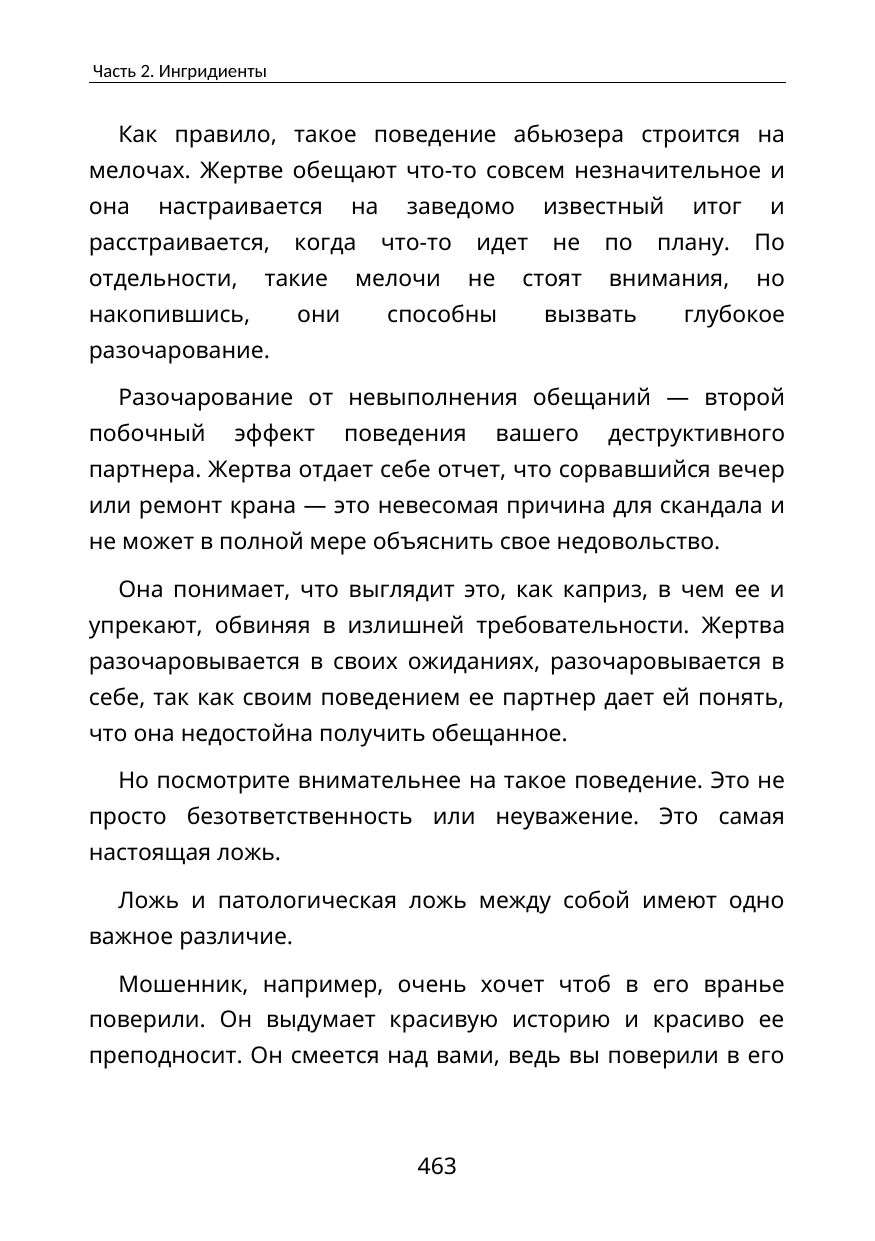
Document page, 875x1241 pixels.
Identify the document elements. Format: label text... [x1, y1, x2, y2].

text Ложь и патологическая ложь между собой имеют одно важное различие. [88, 884, 786, 951]
text Разочарование от невыполнения обещаний — второй побочный эффект поведения вашего деструктивного партнера. Жертва отдает себе отчет, что сорвавшийся вечер или ремонт крана — это невесомая причина для скандала и не может в полной мере объяснить свое недовольство. [88, 381, 786, 556]
text Она понимает, что выглядит это, как каприз, в чем ее и упрекают, обвиняя в излишней требовательности. Жертва разочаровывается в своих ожиданиях, разочаровывается в себе, так как своим поведением ее партнер дает ей понять, что она недостойна получить обещанное. [88, 573, 786, 748]
text Мошенник, например, очень хочет чтоб в его вранье поверили. Он выдумает красивую историю и красиво ее преподносит. Он смеется над вами, ведь вы поверили в его [88, 967, 786, 1071]
text Но посмотрите внимательнее на такое поведение. Это не просто безответственность или неуважение. Это самая настоящая ложь. [88, 764, 786, 867]
text Как правило, такое поведение абьюзера строится на мелочах. Жертве обещают что-то совсем незначительное и она настраивается на заведомо известный итог и расстраивается, когда что-то идет не по плану. По отдельности, такие мелочи не стоят внимания, но накопившись, они способны вызвать глубокое разочарование. [88, 118, 786, 365]
